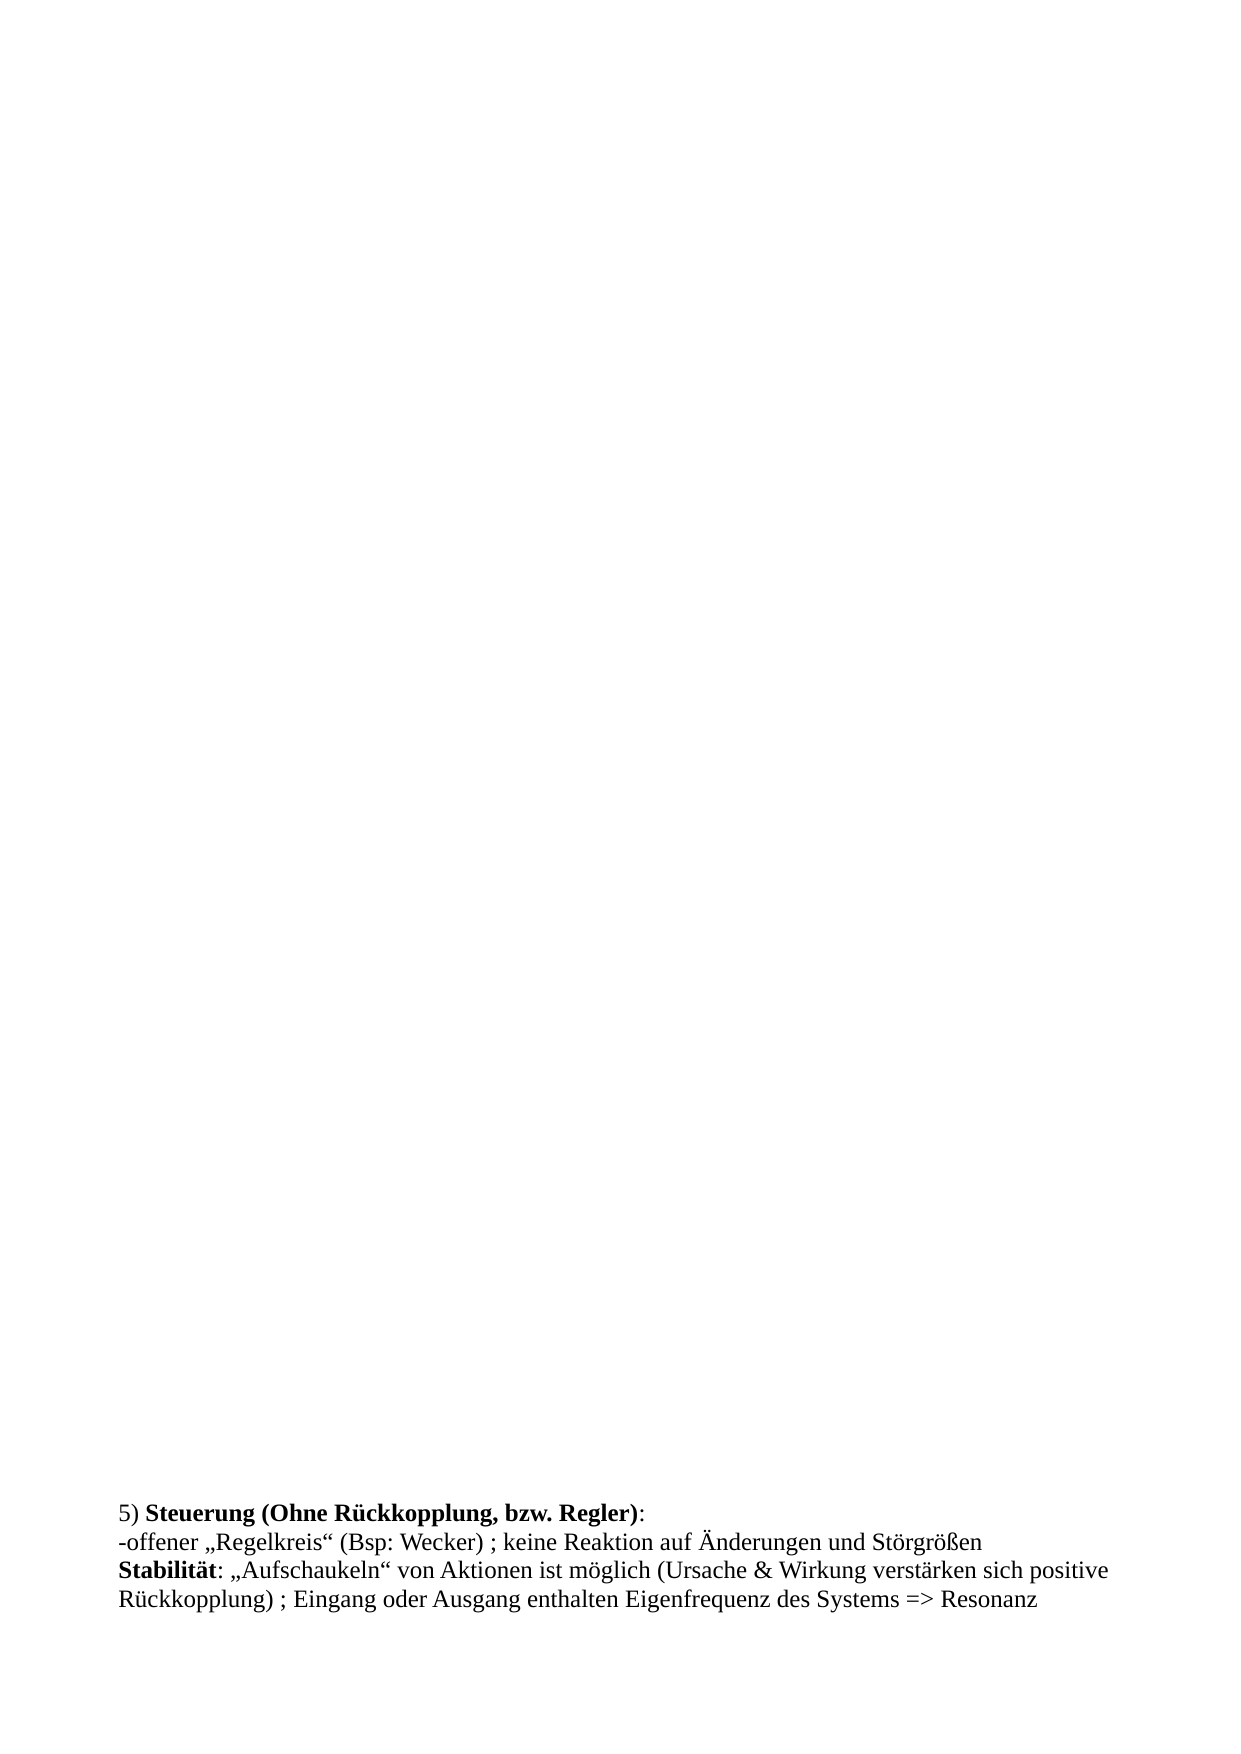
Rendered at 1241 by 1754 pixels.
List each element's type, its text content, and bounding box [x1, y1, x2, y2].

text -offener „Regelkreis“ (Bsp: Wecker) ; keine Reaktion auf Änderungen und Störgrößen [118, 1527, 1122, 1556]
text 5) Steuerung (Ohne Rückkopplung, bzw. Regler): [118, 1498, 1122, 1527]
text Stabilität: „Aufschaukeln“ von Aktionen ist möglich (Ursache & Wirkung verstärken sich positive Rückkopplung) ; Eingang oder Ausgang enthalten Eigenfrequenz des Systems => Resonanz [118, 1556, 1122, 1613]
